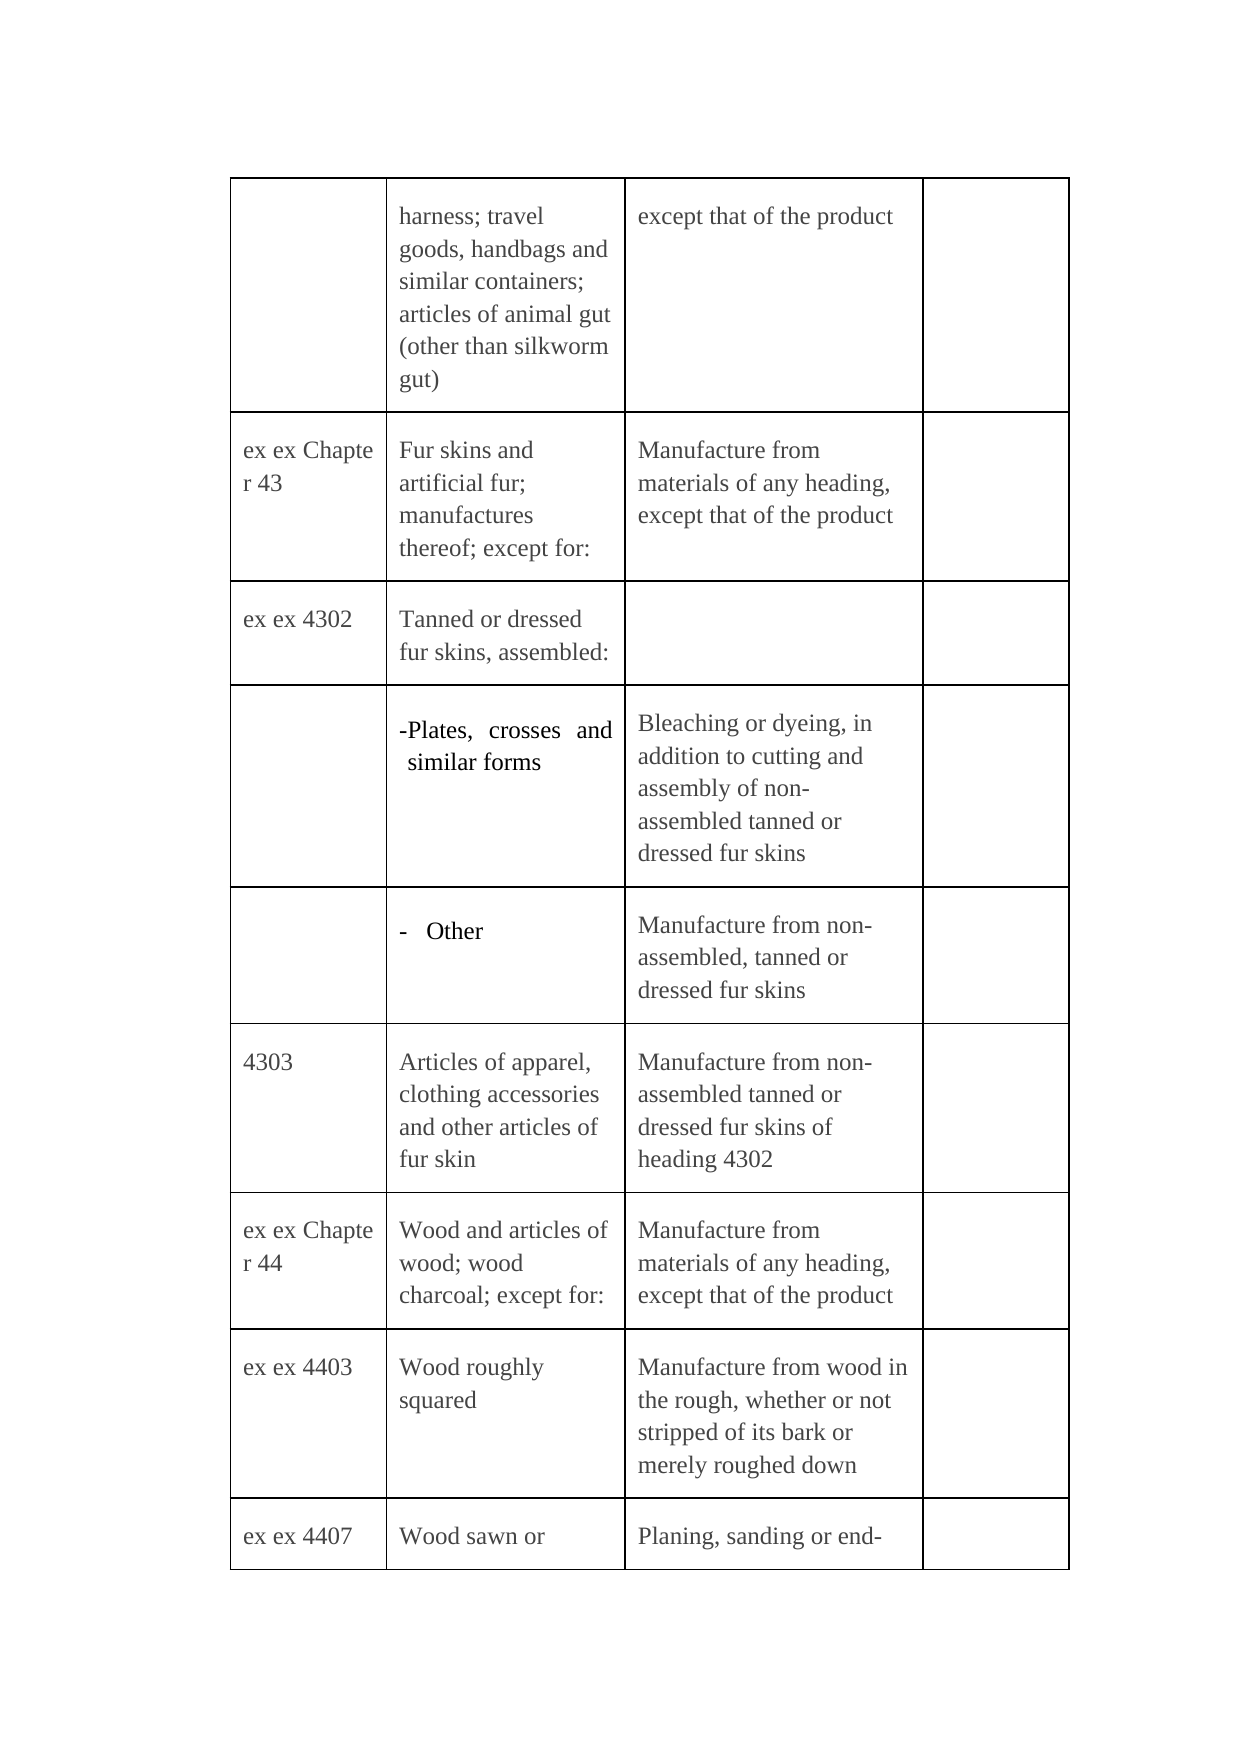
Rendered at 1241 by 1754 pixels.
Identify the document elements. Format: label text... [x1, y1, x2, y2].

table_header Other [426, 900, 613, 945]
table_cell Manufacture from wood in the rough, whether or not stripped of its bark or merely roughed down [626, 1330, 922, 1497]
table_cell [924, 1499, 1068, 1569]
table_cell Tanned or dressed fur skins, assembled: [387, 582, 624, 684]
table_cell [626, 582, 922, 684]
table_cell [924, 179, 1068, 411]
table_cell [924, 1193, 1068, 1328]
table_cell [924, 686, 1068, 886]
table_cell Manufacture from non-assembled tanned or dressed fur skins of heading 4302 [626, 1024, 922, 1192]
table_cell [924, 1330, 1068, 1497]
table_cell Fur skins and artificial fur; manufactures thereof; except for: [387, 413, 624, 580]
table_header Plates, crosses and similar forms [407, 699, 613, 776]
table_cell Wood roughly squared [387, 1330, 624, 1497]
table_header - [399, 699, 407, 776]
table_cell ex ex Chapter 44 [231, 1193, 386, 1328]
table_header - [399, 900, 426, 945]
table_cell ex ex 4407 [231, 1499, 386, 1569]
table_cell Manufacture from non-assembled, tanned or dressed fur skins [626, 888, 922, 1022]
table_cell Planing, sanding or end- [626, 1499, 922, 1569]
table_cell [387, 686, 624, 886]
table_cell [924, 1024, 1068, 1192]
table_cell Wood sawn or [387, 1499, 624, 1569]
table_cell [387, 888, 624, 1022]
table_cell [924, 582, 1068, 684]
table_cell Manufacture from materials of any heading, except that of the product [626, 1193, 922, 1328]
table_cell except that of the product [626, 179, 922, 411]
table_cell Articles of apparel, clothing accessories and other articles of fur skin [387, 1024, 624, 1192]
table_cell [924, 413, 1068, 580]
table_cell ex ex 4403 [231, 1330, 386, 1497]
table_cell Bleaching or dyeing, in addition to cutting and assembly of non-assembled tanned or dressed fur skins [626, 686, 922, 886]
table_cell Wood and articles of wood; wood charcoal; except for: [387, 1193, 624, 1328]
table_cell harness; travel goods, handbags and similar containers; articles of animal gut (other than silkworm gut) [387, 179, 624, 411]
table_cell [231, 686, 386, 886]
table_cell ex ex Chapter 43 [231, 413, 386, 580]
table_cell [924, 888, 1068, 1022]
table_cell [231, 888, 386, 1022]
table_cell [231, 179, 386, 411]
table_cell ex ex 4302 [231, 582, 386, 684]
table_cell Manufacture from materials of any heading, except that of the product [626, 413, 922, 580]
table_cell 4303 [231, 1024, 386, 1192]
